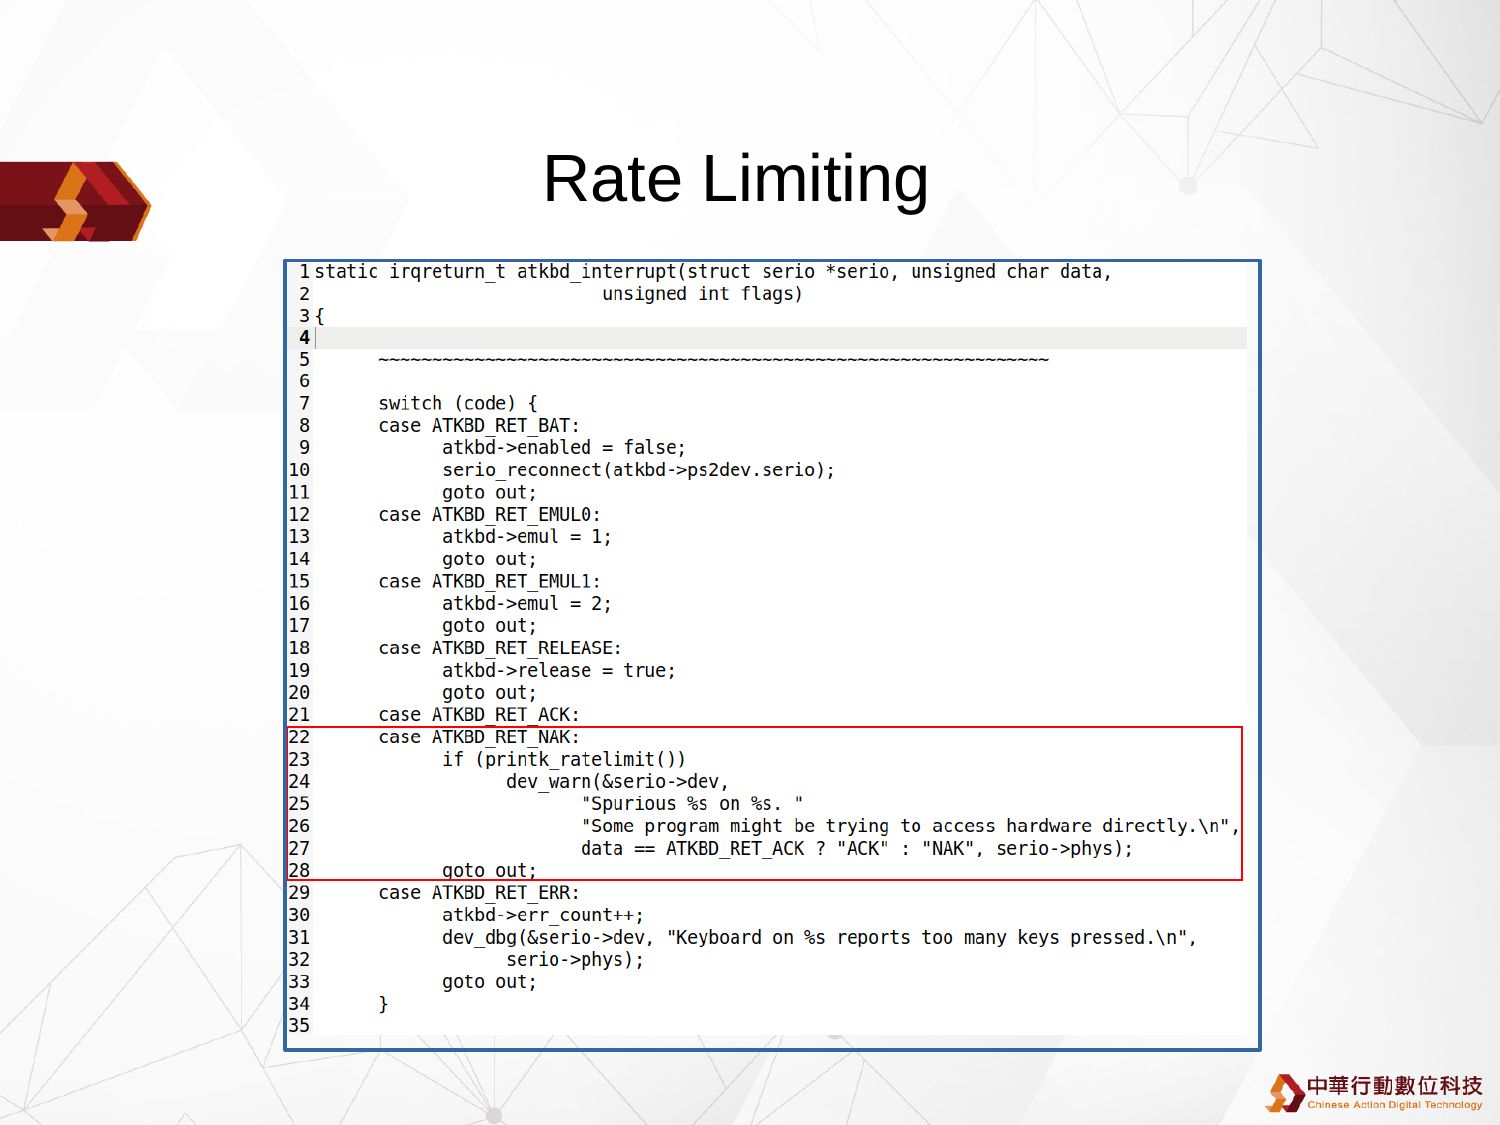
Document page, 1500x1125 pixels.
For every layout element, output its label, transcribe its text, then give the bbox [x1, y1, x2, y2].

title Rate Limiting [107, 101, 1367, 255]
picture [0, 0, 1500, 1125]
